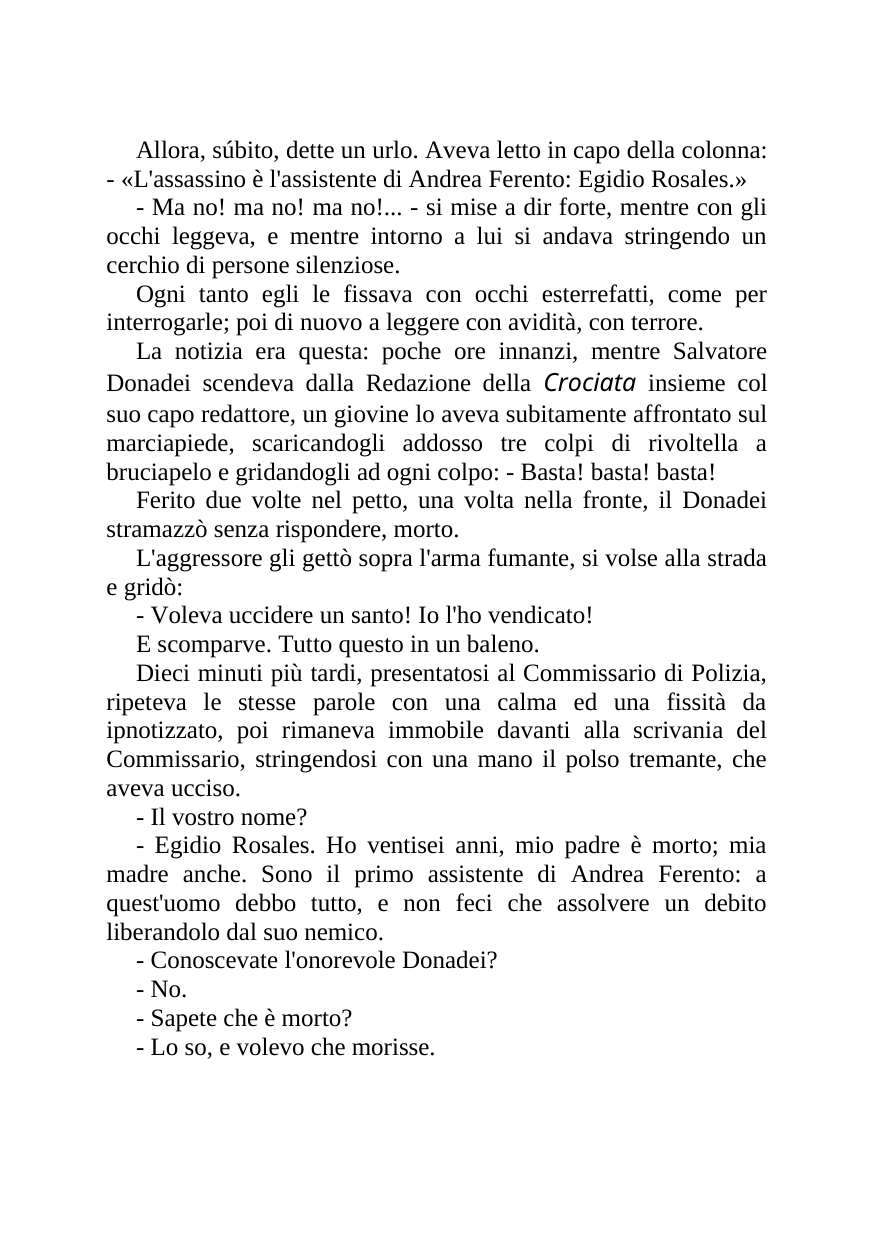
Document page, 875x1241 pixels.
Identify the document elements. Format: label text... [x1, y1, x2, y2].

text - Sapete che è morto? [106, 1003, 768, 1032]
text - Voleva uccidere un santo! Io l'ho vendicato! [106, 600, 768, 629]
text - Egidio Rosales. Ho ventisei anni, mio padre è morto; mia madre anche. Sono il primo assistente di Andrea Ferento: a quest'uomo debbo tutto, e non feci che assolvere un debito liberandolo dal suo nemico. [106, 830, 768, 945]
text Ogni tanto egli le fissava con occhi esterrefatti, come per interrogarle; poi di nuovo a leggere con avidità, con terrore. [106, 279, 768, 336]
text Dieci minuti più tardi, presentatosi al Commissario di Polizia, ripeteva le stesse parole con una calma ed una fissità da ipnotizzato, poi rimaneva immobile davanti alla scrivania del Commissario, stringendosi con una mano il polso tremante, che aveva ucciso. [106, 658, 768, 802]
text La notizia era questa: poche ore innanzi, mentre Salvatore Donadei scendeva dalla Redazione della Crociata insieme col suo capo redattore, un giovine lo aveva subitamente affrontato sul marciapiede, scaricandogli addosso tre colpi di rivoltella a bruciapelo e gridandogli ad ogni colpo: - Basta! basta! basta! [106, 336, 768, 485]
text - Ma no! ma no! ma no!... - si mise a dir forte, mentre con gli occhi leggeva, e mentre intorno a lui si andava stringendo un cerchio di persone silenziose. [106, 192, 768, 279]
text - Il vostro nome? [106, 802, 768, 830]
text - No. [106, 974, 768, 1003]
text - Conoscevate l'onorevole Donadei? [106, 945, 768, 974]
text E scomparve. Tutto questo in un baleno. [106, 629, 768, 658]
text Allora, súbito, dette un urlo. Aveva letto in capo della colonna: - «L'assassino è l'assistente di Andrea Ferento: Egidio Rosales.» [106, 135, 768, 192]
text - Lo so, e volevo che morisse. [106, 1032, 768, 1060]
text Ferito due volte nel petto, una volta nella fronte, il Donadei stramazzò senza rispondere, morto. [106, 485, 768, 543]
text L'aggressore gli gettò sopra l'arma fumante, si volse alla strada e gridò: [106, 543, 768, 600]
